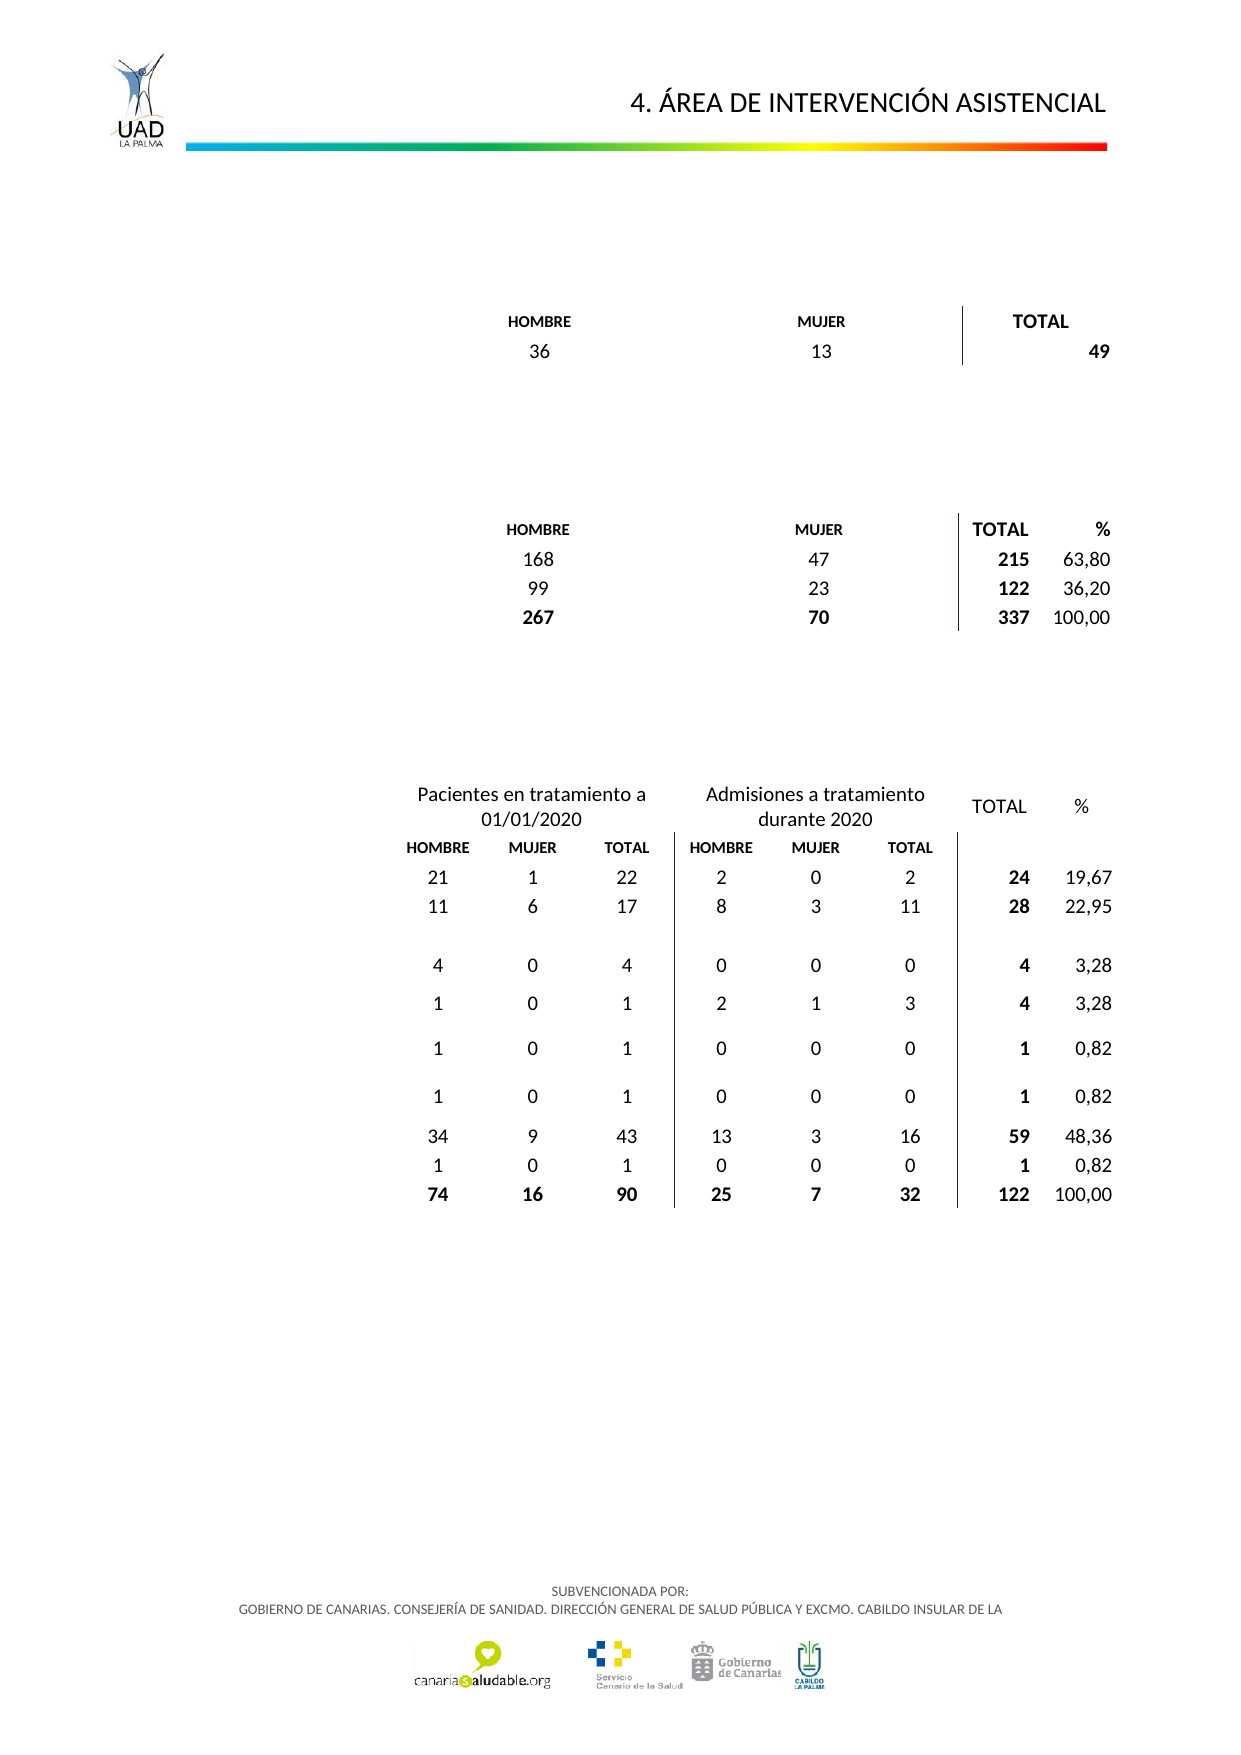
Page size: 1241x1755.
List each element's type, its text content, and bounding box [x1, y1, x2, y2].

table_cell 3 [769, 891, 862, 920]
table_cell Altas [121, 573, 397, 601]
table_cell 1 [486, 862, 579, 890]
table_cell 74 [391, 1180, 485, 1208]
table_cell [120, 950, 160, 1069]
table_cell [958, 833, 1040, 861]
table_cell 4 [958, 980, 1040, 1024]
table_cell 0 [675, 1071, 768, 1120]
table_cell [769, 921, 862, 949]
table_cell TOTAL [863, 833, 957, 861]
table_cell [120, 833, 390, 861]
table_cell 337 [959, 603, 1040, 631]
table_cell 19,67 [1041, 862, 1123, 890]
table_cell 23 [679, 573, 958, 601]
table_cell 32 [863, 1180, 957, 1208]
table_cell 1 [769, 980, 862, 1024]
table_cell 1 [580, 1026, 674, 1069]
table_cell 215 [959, 544, 1040, 572]
table_cell [120, 1180, 390, 1208]
table_cell 16 [863, 1121, 957, 1149]
table_cell 100,00 [1041, 603, 1121, 631]
table_cell 36,20 [1041, 573, 1121, 601]
table_cell 1 [391, 1071, 485, 1120]
table_cell 13 [681, 336, 962, 364]
table_cell 11 [863, 891, 957, 920]
table_cell 100,00 [1041, 1180, 1123, 1208]
table_cell MUJER [679, 514, 958, 543]
table_cell 90 [580, 1180, 674, 1208]
table_cell 22,95 [1041, 891, 1123, 920]
table_cell [863, 921, 957, 949]
table_cell [675, 921, 768, 949]
table_cell 16 [486, 1180, 579, 1208]
table_header MOTIVO DE ALTA [120, 749, 1123, 780]
table_cell 1 [580, 1071, 674, 1120]
table_cell 0 [769, 1071, 862, 1120]
table_cell 3,28 [1041, 980, 1123, 1024]
table_cell 99 [398, 573, 678, 601]
table_cell Alta voluntaria [120, 891, 390, 920]
table_cell 47 [679, 544, 958, 572]
table_cell [1041, 833, 1123, 861]
table_cell 1 [391, 980, 485, 1024]
table_cell [120, 781, 390, 832]
table_cell 2 [675, 980, 768, 1024]
table_cell Ingreso en centro penitenciario [120, 1071, 390, 1120]
table_cell 13 [675, 1121, 768, 1149]
table_cell [391, 921, 485, 949]
table_cell % [1041, 781, 1123, 832]
table_cell 0 [863, 1026, 957, 1069]
table_cell 168 [398, 544, 678, 572]
table_cell [1041, 921, 1123, 949]
table_cell 36 [399, 336, 680, 364]
table_cell 0 [863, 1151, 957, 1178]
table_cell 8 [675, 891, 768, 920]
table_cell 0 [863, 1071, 957, 1120]
table_cell 0 [863, 950, 957, 978]
table_cell 122 [958, 1180, 1040, 1208]
table_cell MUJER [486, 833, 579, 861]
table_cell [958, 921, 1040, 949]
table_cell 0 [769, 1151, 862, 1178]
table_cell Otra isla/ Otros recursos de la red [160, 980, 390, 1024]
table_cell TOTAL [959, 514, 1040, 543]
table_cell 122 [959, 573, 1040, 601]
table_cell 59 [958, 1121, 1040, 1149]
table_cell HOMBRE [675, 833, 768, 861]
table_cell Pacientes en tratamiento a 01/01/2020 [391, 781, 674, 832]
table_cell 0 [486, 1071, 579, 1120]
table_cell TOTAL [580, 833, 674, 861]
table_cell HOMBRE [398, 514, 678, 543]
table_cell 17 [580, 891, 674, 920]
table_cell 0 [769, 862, 862, 890]
table_cell 49 [963, 336, 1120, 364]
table_cell 4 [958, 950, 1040, 978]
table_cell 1 [391, 1026, 485, 1069]
table_cell Alta terapéutica [120, 862, 390, 890]
table_cell 1 [958, 1151, 1040, 1178]
table_cell 43 [580, 1121, 674, 1149]
table_cell 0 [486, 950, 579, 978]
table_cell Derivaciones [120, 921, 390, 949]
table_cell 22 [580, 862, 674, 890]
table_cell Nº Gestiones [122, 336, 398, 364]
table_cell 11 [391, 891, 485, 920]
table_cell MUJER [769, 833, 862, 861]
table_cell 4 [580, 950, 674, 978]
table_cell 1 [391, 1151, 485, 1178]
table_cell HOMBRE [399, 307, 680, 335]
table_cell 3,28 [1041, 950, 1123, 978]
table_cell % [1041, 514, 1121, 543]
table_cell 0 [675, 1151, 768, 1178]
table_cell Otra comunidad/ Recursos nacionales [160, 1026, 390, 1069]
table_header SITUACIÓN A 31 DE DICIEMBRE DE 2020 [121, 483, 1121, 513]
table_cell 1 [958, 1071, 1040, 1120]
table_cell 6 [486, 891, 579, 920]
table_cell TOTAL [958, 781, 1040, 832]
table_cell 0,82 [1041, 1071, 1123, 1120]
table_cell Servicios especializados [160, 950, 390, 978]
table_cell 1 [958, 1026, 1040, 1069]
table_cell 3 [769, 1121, 862, 1149]
table_cell 34 [391, 1121, 485, 1149]
table_cell 267 [398, 603, 678, 631]
table_cell 70 [679, 603, 958, 631]
table_cell TOTAL [963, 307, 1120, 335]
table_cell 9 [486, 1121, 579, 1149]
table_cell 0 [675, 1026, 768, 1069]
table_cell 48,36 [1041, 1121, 1123, 1149]
table_cell Fallecido/a [120, 1151, 390, 1178]
table_cell 0 [769, 1026, 862, 1069]
table_cell 28 [958, 891, 1040, 920]
table_cell 0 [769, 950, 862, 978]
table_cell 24 [958, 862, 1040, 890]
table_cell 1 [580, 980, 674, 1024]
table_cell [121, 514, 397, 543]
table_cell 0 [486, 1026, 579, 1069]
table_cell [580, 921, 674, 949]
table_cell HOMBRE [391, 833, 485, 861]
table_cell 2 [675, 862, 768, 890]
table_cell 0 [675, 950, 768, 978]
table_cell 0,82 [1041, 1026, 1123, 1069]
table_cell 0 [486, 1151, 579, 1178]
table_cell 3 [863, 980, 957, 1024]
table_cell [121, 603, 397, 631]
table_cell 2 [863, 862, 957, 890]
table_cell MUJER [681, 307, 962, 335]
table_cell [122, 307, 398, 335]
table_cell 0 [486, 980, 579, 1024]
table_cell Admisiones a tratamiento durante 2020 [674, 781, 958, 832]
table_cell [486, 921, 579, 949]
table_cell Ingresadas/os [121, 544, 397, 572]
table_cell Abandono [120, 1121, 390, 1149]
table_cell 63,80 [1041, 544, 1121, 572]
table_header GESTIONES [122, 275, 1120, 306]
table_cell 7 [769, 1180, 862, 1208]
table_cell 1 [580, 1151, 674, 1178]
table_cell 21 [391, 862, 485, 890]
table_cell 25 [675, 1180, 768, 1208]
table_cell 0,82 [1041, 1151, 1123, 1178]
table_cell 4 [391, 950, 485, 978]
